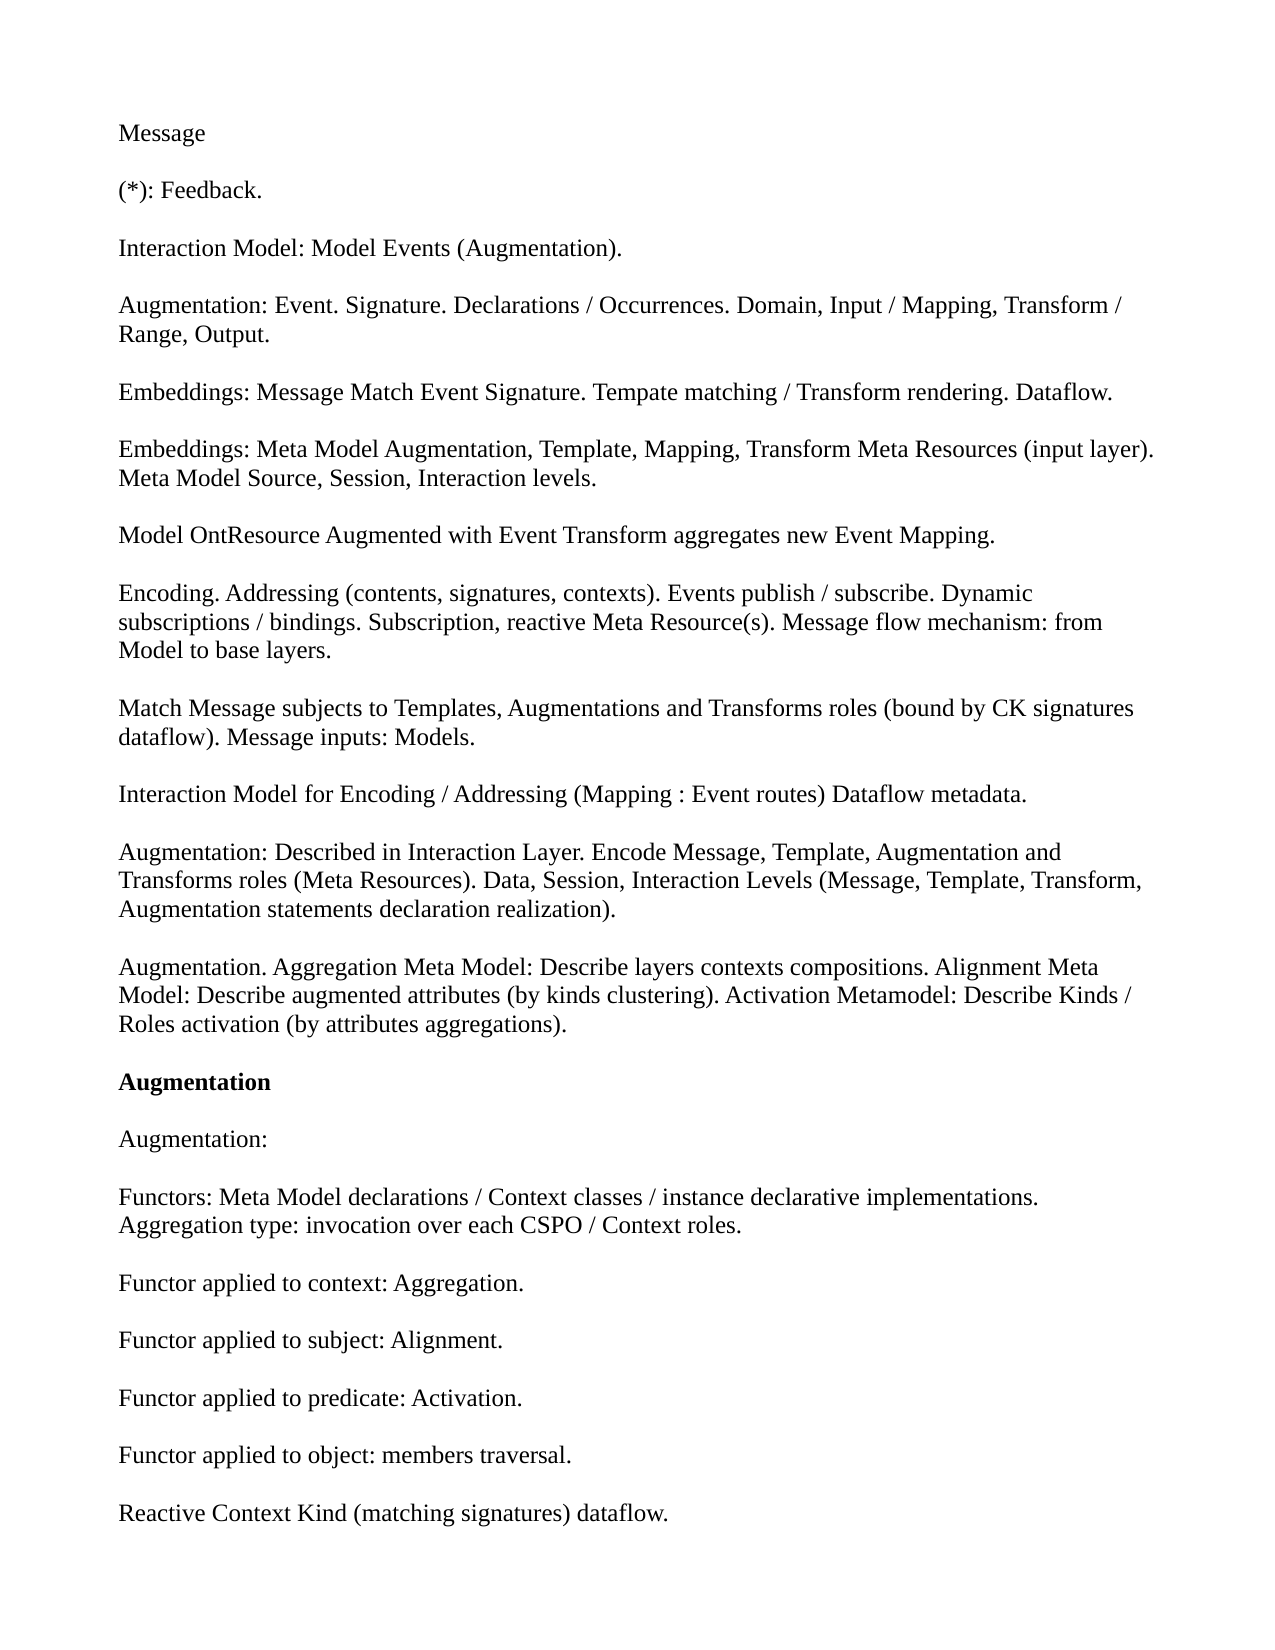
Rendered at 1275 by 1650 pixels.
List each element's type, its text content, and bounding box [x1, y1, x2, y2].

text (*): Feedback. [118, 176, 1157, 204]
text Augmentation. Aggregation Meta Model: Describe layers contexts compositions. Alignment Meta Model: Describe augmented attributes (by kinds clustering). Activation Metamodel: Describe Kinds / Roles activation (by attributes aggregations). [118, 952, 1157, 1038]
text Interaction Model: Model Events (Augmentation). [118, 233, 1157, 262]
text Functor applied to object: members traversal. [118, 1441, 1157, 1469]
text Augmentation [118, 1067, 1157, 1096]
text Augmentation: [118, 1124, 1157, 1153]
text Reactive Context Kind (matching signatures) dataflow. [118, 1498, 1157, 1527]
text Augmentation: Event. Signature. Declarations / Occurrences. Domain, Input / Mapping, Transform / Range, Output. [118, 291, 1157, 348]
text Message [118, 118, 1157, 147]
text Encoding. Addressing (contents, signatures, contexts). Events publish / subscribe. Dynamic subscriptions / bindings. Subscription, reactive Meta Resource(s). Message flow mechanism: from Model to base layers. [118, 578, 1157, 664]
text Functors: Meta Model declarations / Context classes / instance declarative implementations. Aggregation type: invocation over each CSPO / Context roles. [118, 1182, 1157, 1239]
text Functor applied to subject: Alignment. [118, 1326, 1157, 1354]
text Model OntResource Augmented with Event Transform aggregates new Event Mapping. [118, 521, 1157, 549]
text Embeddings: Meta Model Augmentation, Template, Mapping, Transform Meta Resources (input layer). Meta Model Source, Session, Interaction levels. [118, 434, 1157, 492]
text Interaction Model for Encoding / Addressing (Mapping : Event routes) Dataflow metadata. [118, 779, 1157, 808]
text Augmentation: Described in Interaction Layer. Encode Message, Template, Augmentation and Transforms roles (Meta Resources). Data, Session, Interaction Levels (Message, Template, Transform, Augmentation statements declaration realization). [118, 837, 1157, 923]
text Embeddings: Message Match Event Signature. Tempate matching / Transform rendering. Dataflow. [118, 377, 1157, 406]
text Match Message subjects to Templates, Augmentations and Transforms roles (bound by CK signatures dataflow). Message inputs: Models. [118, 693, 1157, 751]
text Functor applied to predicate: Activation. [118, 1383, 1157, 1412]
text Functor applied to context: Aggregation. [118, 1268, 1157, 1297]
